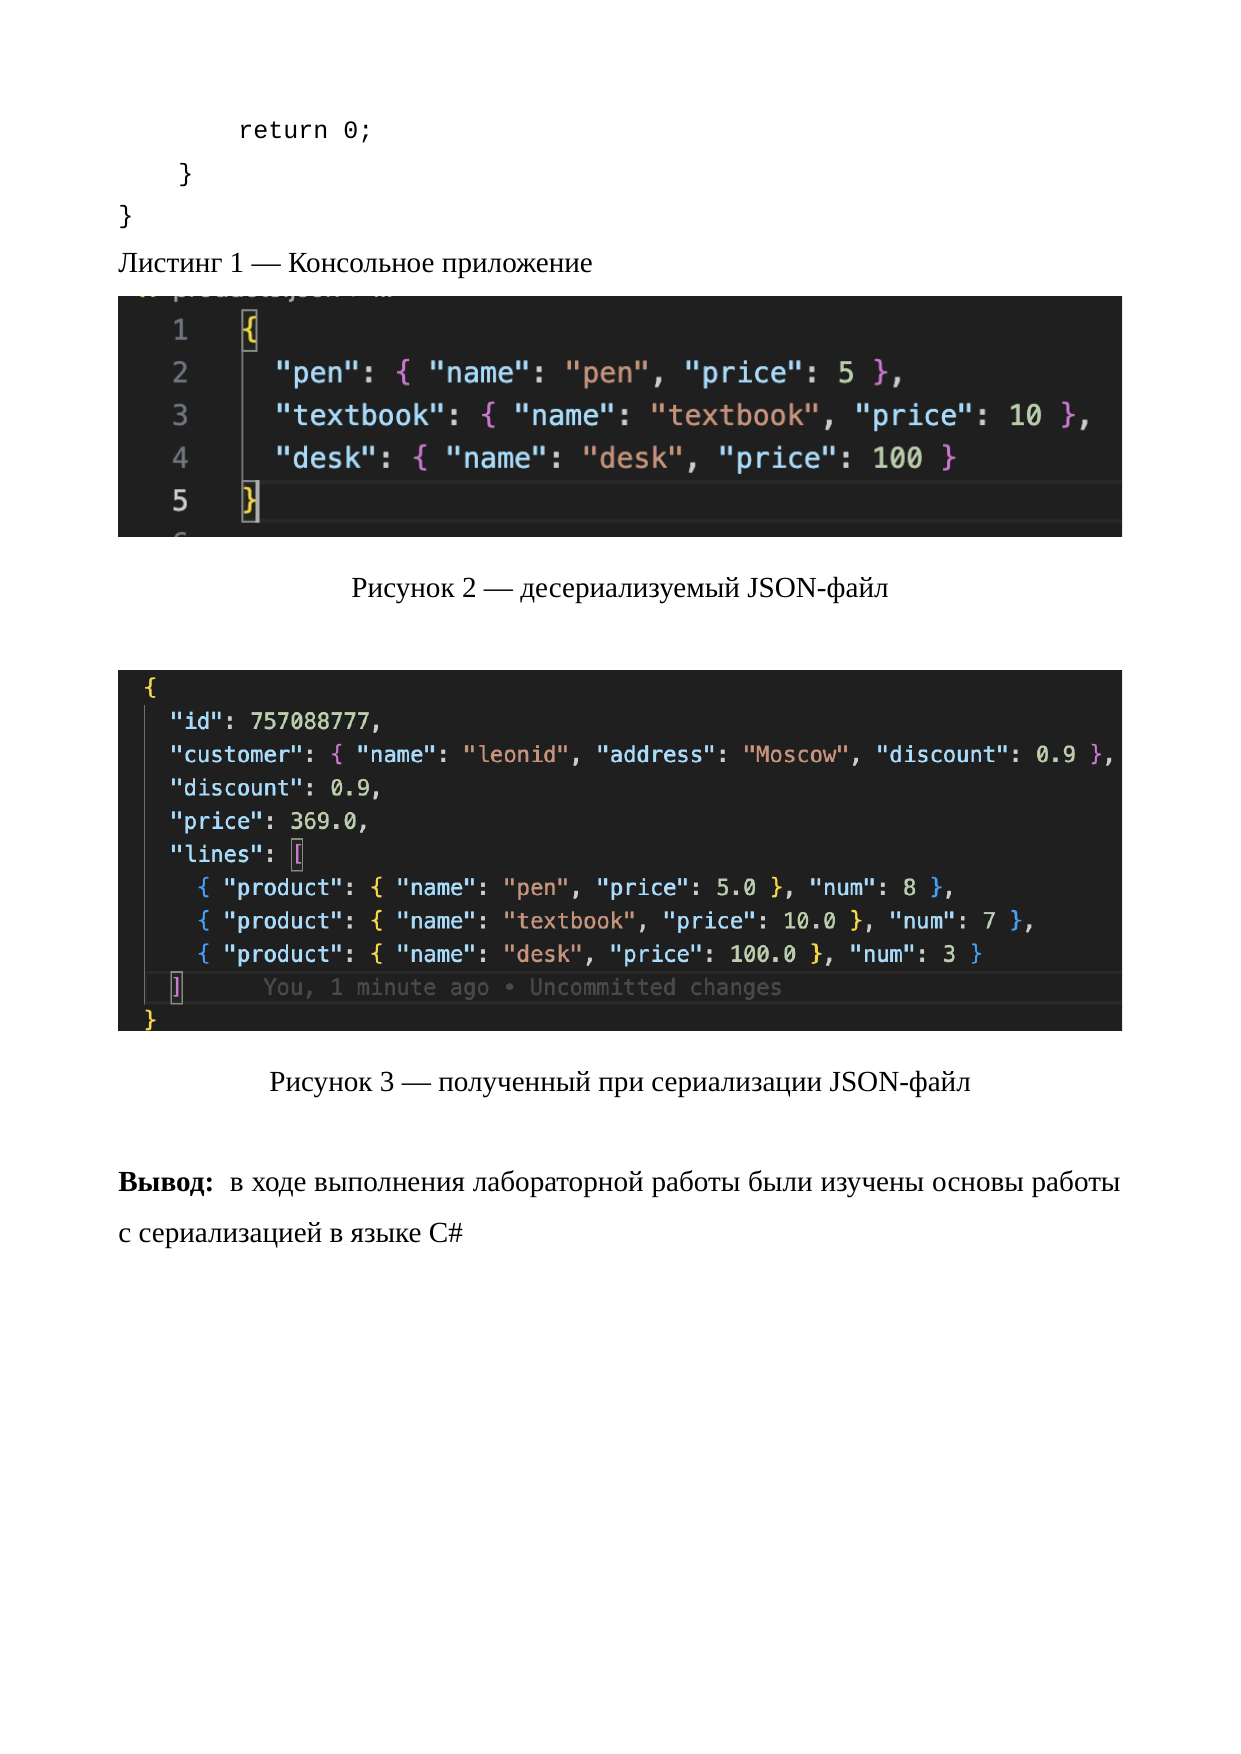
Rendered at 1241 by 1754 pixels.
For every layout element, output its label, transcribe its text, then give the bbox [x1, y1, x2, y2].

text } [118, 161, 1122, 189]
text } [118, 203, 1122, 231]
text Листинг 1 — Консольное приложение [118, 246, 1122, 279]
text return 0; [118, 118, 1122, 146]
picture [118, 296, 1123, 537]
text Вывод: в ходе выполнения лабораторной работы были изучены основы работы с сериализацией в языке C# [118, 1164, 1122, 1248]
picture [118, 670, 1123, 1031]
text Рисунок 3 — полученный при сериализации JSON-файл [118, 1031, 1122, 1097]
text Рисунок 2 — десериализуемый JSON-файл [118, 537, 1122, 603]
